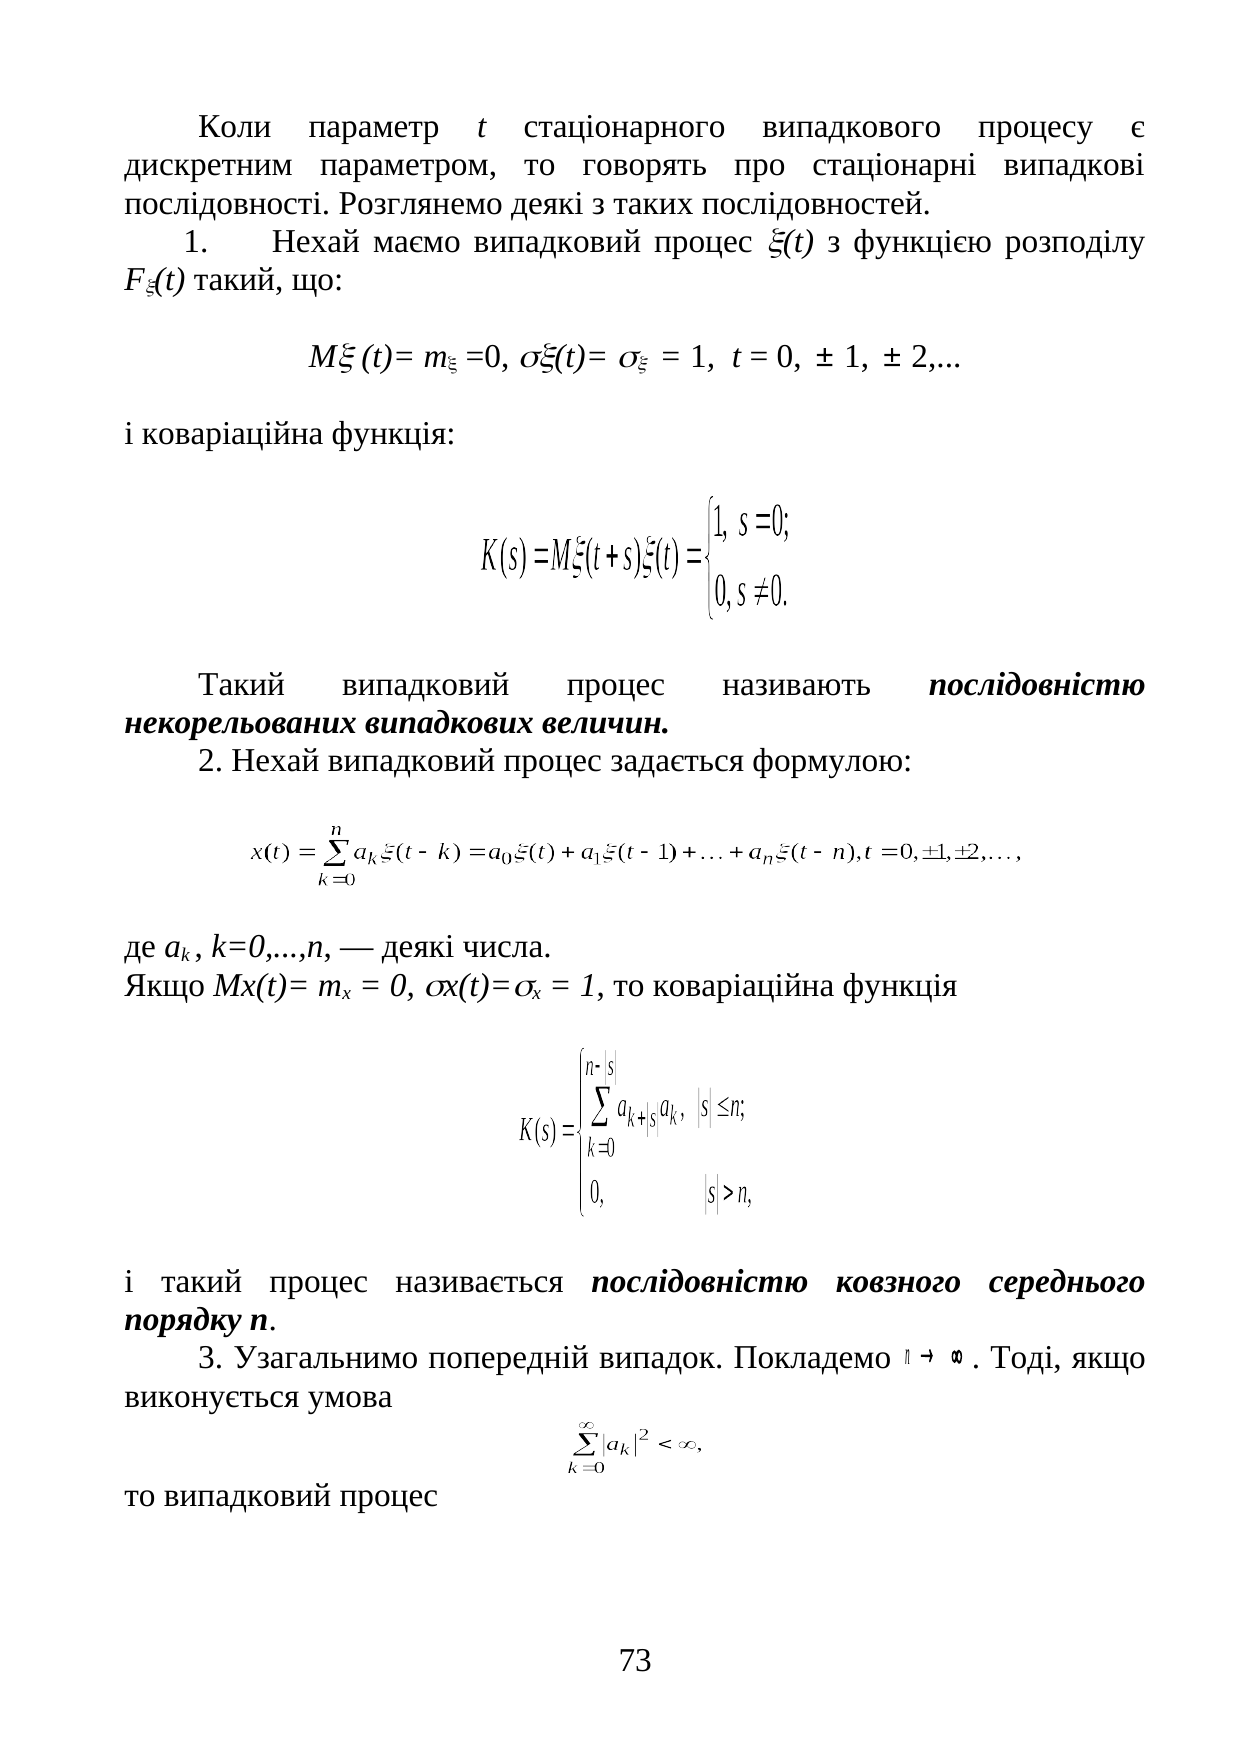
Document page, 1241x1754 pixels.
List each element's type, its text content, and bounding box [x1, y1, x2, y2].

text 3. Узагальнимо попереднiй випадок. Покладемо . Тодi, якщо виконується умова [124, 1338, 1146, 1414]
text де ak , k=0,...,n, — деякi числа. [124, 927, 1146, 965]
text M (t)= m =0, (t)=  = 1, t = 0, 1, 2,... [124, 336, 1146, 375]
text то випадковий процес [124, 1475, 1146, 1514]
text Якщо Mx(t)= mx = 0, x(t)=x = 1, то коварiацiйна функцiя [124, 965, 1146, 1003]
text i коварiацiйна функцiя: [124, 413, 1146, 451]
text 2. Нехай випадковий процес задається формулою: [124, 741, 1146, 779]
text Такий випадковий процес називають послiдовнiстю некорельованих випадкових величин. [124, 664, 1146, 741]
text Коли параметр t стацiонарного випадкового процесу є дискретним параметром, то говорять про стацiонарнi випадковi послiдовностi. Розглянемо деякi з таких послiдовностей. [124, 106, 1146, 221]
list Нехай маємо випадковий процес (t) з функцiєю розподiлу F(t) такий, що: [124, 221, 1146, 298]
text i такий процес називається послiдовнiстю ковзного середнього порядку n. [124, 1261, 1146, 1338]
